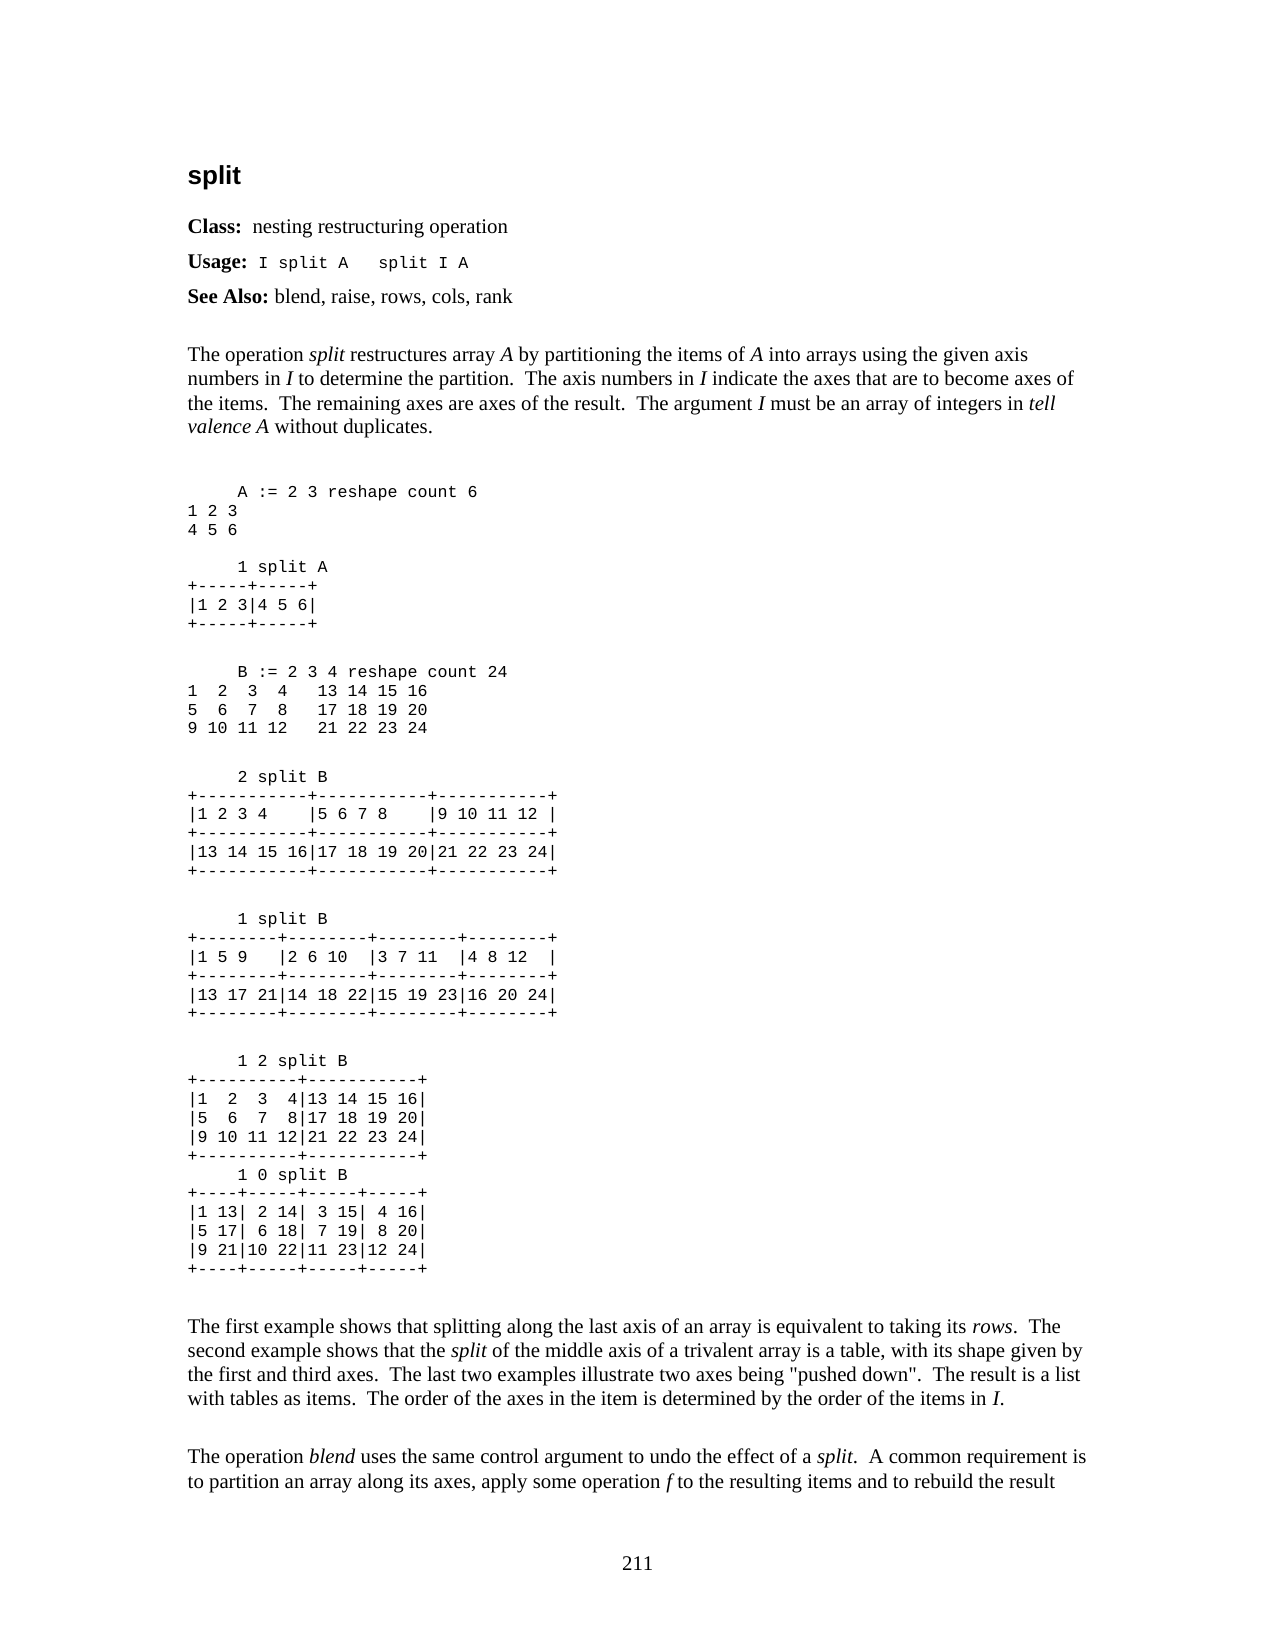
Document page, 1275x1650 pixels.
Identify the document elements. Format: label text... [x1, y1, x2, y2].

text The operation split restructures array A by partitioning the items of A into arrays using the given axis numbers in I to determine the partition. The axis numbers in I indicate the axes that are to become axes of the items. The remaining axes are axes of the result. The argument I must be an array of integers in tell valence A without duplicates. [187, 342, 1087, 438]
text split [187, 160, 1087, 190]
text A := 2 3 reshape count 6 1 2 3 4 5 6 1 split A +-----+-----+ |1 2 3|4 5 6| +-----+-----+ [187, 483, 1087, 634]
text Class: nesting restructuring operation [187, 214, 1087, 238]
text See Also: blend, raise, rows, cols, rank [187, 284, 1087, 332]
text 2 split B +-----------+-----------+-----------+ |1 2 3 4 |5 6 7 8 |9 10 11 12 | +-----------+-----------+-----------+ |13 14 15 16|17 18 19 20|21 22 23 24| +-----------+-----------+-----------+ [187, 749, 1087, 881]
text The operation blend uses the same control argument to undo the effect of a split. A common requirement is to partition an array along its axes, apply some operation f to the resulting items and to rebuild the result [187, 1444, 1087, 1493]
text 1 split B +--------+--------+--------+--------+ |1 5 9 |2 6 10 |3 7 11 |4 8 12 | +--------+--------+--------+--------+ |13 17 21|14 18 22|15 19 23|16 20 24| +--------+--------+--------+--------+ [187, 892, 1087, 1024]
text 1 2 split B +----------+-----------+ |1 2 3 4|13 14 15 16| |5 6 7 8|17 18 19 20| |9 10 11 12|21 22 23 24| +----------+-----------+ 1 0 split B +----+-----+-----+-----+ |1 13| 2 14| 3 15| 4 16| |5 17| 6 18| 7 19| 8 20| |9 21|10 22|11 23|12 24| +----+-----+-----+-----+ [187, 1034, 1087, 1303]
text B := 2 3 4 reshape count 24 1 2 3 4 13 14 15 16 5 6 7 8 17 18 19 20 9 10 11 12 21 22 23 24 [187, 645, 1087, 739]
text The first example shows that splitting along the last axis of an array is equivalent to taking its rows. The second example shows that the split of the middle axis of a trivalent array is a table, with its shape given by the first and third axes. The last two examples illustrate two axes being "pushed down". The result is a list with tables as items. The order of the axes in the item is determined by the order of the items in I. [187, 1314, 1087, 1434]
text Usage: I split A split I A [187, 249, 1087, 273]
